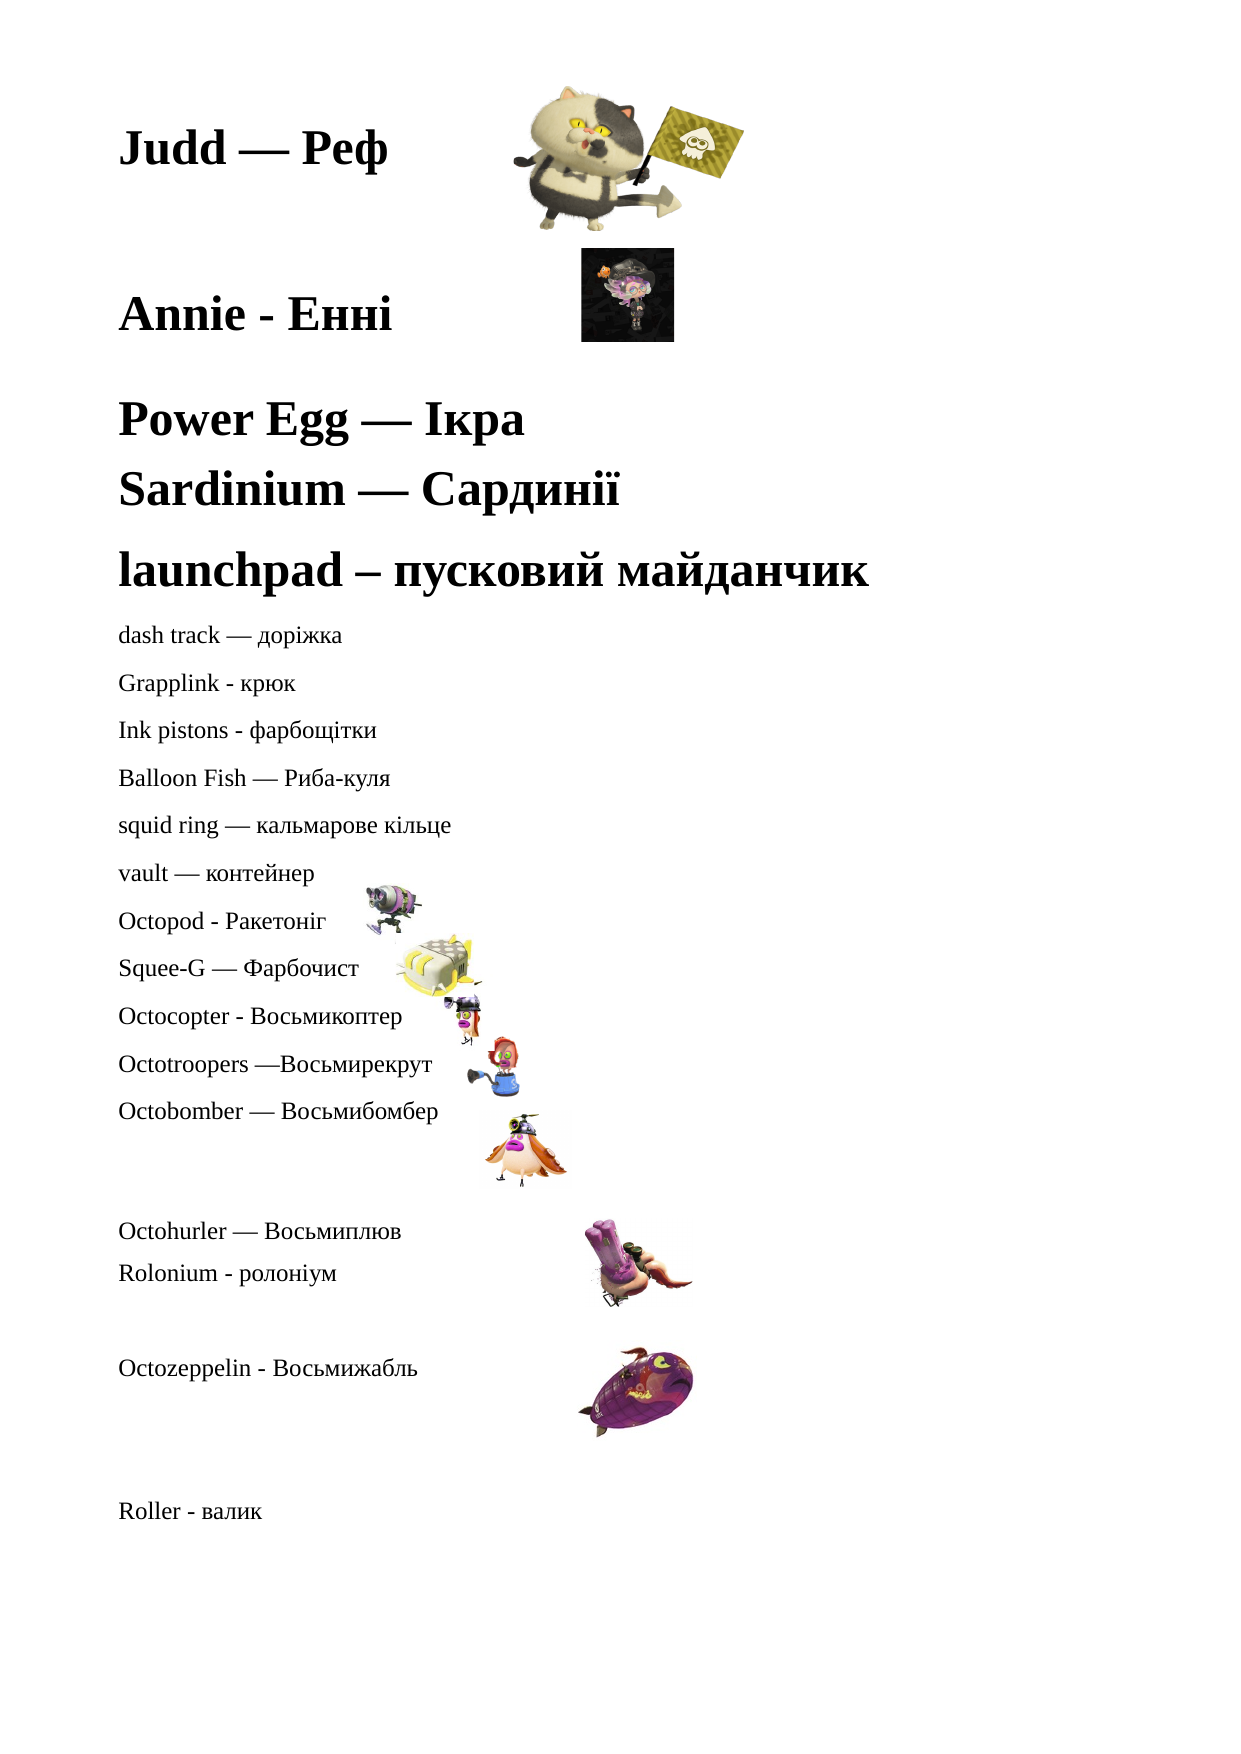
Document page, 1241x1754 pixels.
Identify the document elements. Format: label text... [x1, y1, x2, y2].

text Balloon Fish — Риба-куля [118, 763, 1122, 792]
text Rolonium - ролоніум [118, 1258, 584, 1286]
text Squee-G — Фарбочист [118, 953, 395, 982]
text launchpad – пусковий майданчик [118, 539, 1122, 597]
text [475, 953, 1122, 982]
subtitle Power Egg — Ікра [118, 389, 1122, 446]
text Roller - валик [118, 1496, 1122, 1524]
text Octocopter - Восьмикоптер [118, 1001, 433, 1030]
text Ink pistons - фарбощітки [118, 715, 1122, 744]
picture [362, 883, 520, 1097]
text [675, 283, 1122, 341]
text [495, 1001, 1122, 1030]
picture [576, 1340, 697, 1441]
subtitle Octohurler — Восьмиплюв [118, 1216, 1122, 1245]
picture [584, 1218, 693, 1307]
text [423, 906, 1122, 934]
picture [478, 1110, 573, 1189]
text [693, 1258, 1122, 1286]
text [520, 1049, 1122, 1077]
text squid ring — кальмарове кільце [118, 811, 1122, 839]
text Octotroopers —Восьмирекрут [118, 1049, 467, 1077]
text Grapplink - крюк [118, 668, 1122, 697]
text Octozeppelin - Восьмижабль [118, 1353, 576, 1382]
text Octobomber — Восьмибомбер [118, 1096, 1122, 1125]
text [697, 1353, 1122, 1382]
picture [581, 248, 675, 342]
subtitle [744, 118, 1122, 176]
text Annie - Енні [118, 283, 581, 341]
text vault — контейнер [118, 858, 1122, 887]
text dash track — доріжка [118, 620, 1122, 649]
text Octopod - Ракетоніг [118, 906, 362, 934]
picture [513, 86, 744, 231]
text Sardinium — Сардинії [118, 459, 1122, 516]
subtitle Judd — Реф [118, 118, 513, 176]
